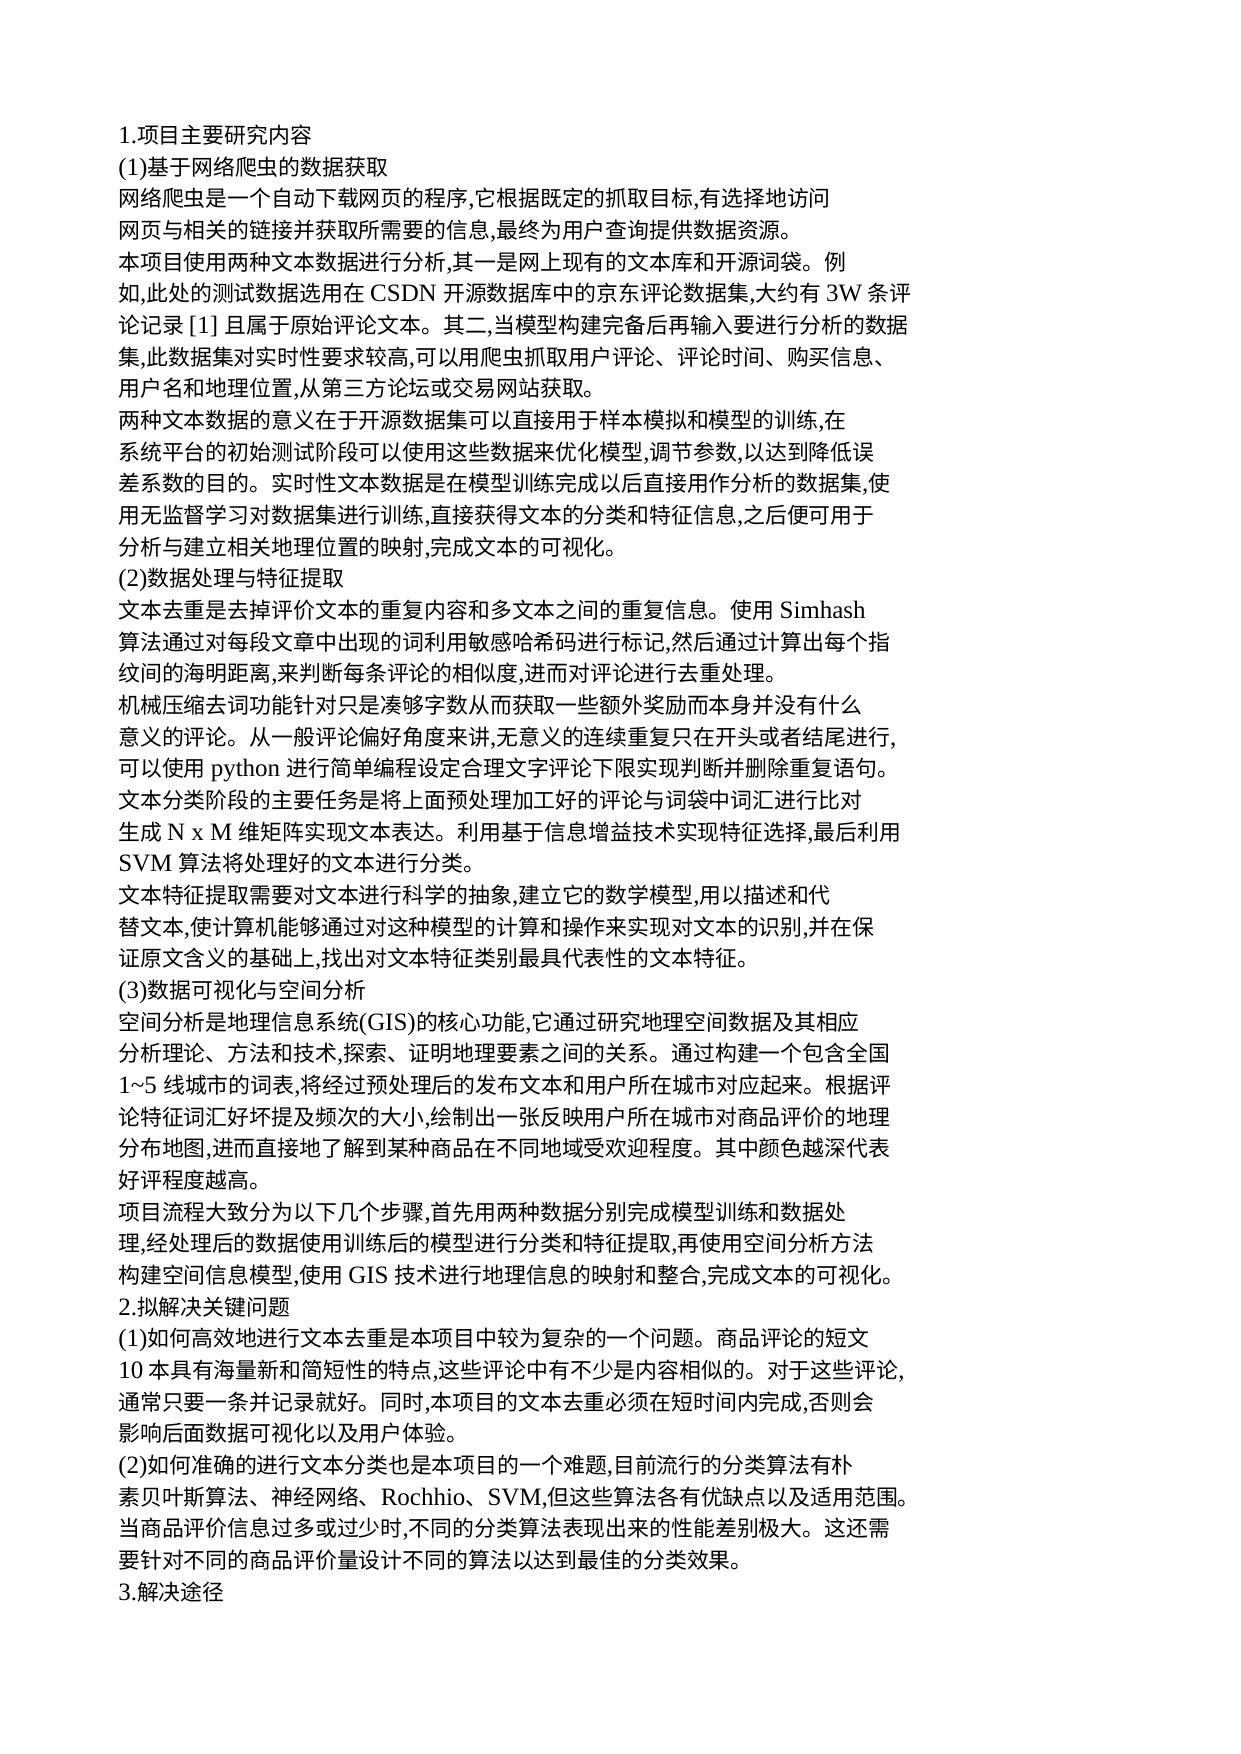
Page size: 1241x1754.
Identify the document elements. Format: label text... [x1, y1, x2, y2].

text 机械压缩去词功能针对只是凑够字数从而获取一些额外奖励而本身并没有什么 [118, 688, 1122, 720]
text 纹间的海明距离,来判断每条评论的相似度,进而对评论进行去重处理。 [118, 656, 1122, 688]
text 用无监督学习对数据集进行训练,直接获得文本的分类和特征信息,之后便可用于 [118, 498, 1122, 530]
text 要针对不同的商品评价量设计不同的算法以达到最佳的分类效果。 [118, 1543, 1122, 1575]
text 文本特征提取需要对文本进行科学的抽象,建立它的数学模型,用以描述和代 [118, 878, 1122, 910]
text 理,经处理后的数据使用训练后的模型进行分类和特征提取,再使用空间分析方法 [118, 1226, 1122, 1258]
text (1)基于网络爬虫的数据获取 [118, 150, 1122, 181]
text 10本具有海量新和简短性的特点,这些评论中有不少是内容相似的。对于这些评论, [118, 1353, 1122, 1385]
text 分布地图,进而直接地了解到某种商品在不同地域受欢迎程度。其中颜色越深代表 [118, 1131, 1122, 1163]
text 论特征词汇好坏提及频次的大小,绘制出一张反映用户所在城市对商品评价的地理 [118, 1100, 1122, 1131]
text 通常只要一条并记录就好。同时,本项目的文本去重必须在短时间内完成,否则会 [118, 1385, 1122, 1416]
text 空间分析是地理信息系统(GIS)的核心功能,它通过研究地理空间数据及其相应 [118, 1005, 1122, 1036]
text 如,此处的测试数据选用在 CSDN 开源数据库中的京东评论数据集,大约有 3W 条评 [118, 276, 1122, 308]
text 分析与建立相关地理位置的映射,完成文本的可视化。 [118, 530, 1122, 561]
text 差系数的目的。实时性文本数据是在模型训练完成以后直接用作分析的数据集,使 [118, 466, 1122, 498]
text 两种文本数据的意义在于开源数据集可以直接用于样本模拟和模型的训练,在 [118, 403, 1122, 435]
text 本项目使用两种文本数据进行分析,其一是网上现有的文本库和开源词袋。例 [118, 245, 1122, 276]
text (2)如何准确的进行文本分类也是本项目的一个难题,目前流行的分类算法有朴 [118, 1448, 1122, 1480]
text 素贝叶斯算法、神经网络、Rochhio、SVM,但这些算法各有优缺点以及适用范围。 [118, 1480, 1122, 1511]
text 2.拟解决关键问题 [118, 1290, 1122, 1321]
text 网络爬虫是一个自动下载网页的程序,它根据既定的抓取目标,有选择地访问 [118, 181, 1122, 213]
text (1)如何高效地进行文本去重是本项目中较为复杂的一个问题。商品评论的短文 [118, 1321, 1122, 1353]
text (2)数据处理与特征提取 [118, 561, 1122, 593]
text 文本分类阶段的主要任务是将上面预处理加工好的评论与词袋中词汇进行比对 [118, 783, 1122, 815]
text 项目流程大致分为以下几个步骤,首先用两种数据分别完成模型训练和数据处 [118, 1195, 1122, 1226]
text 当商品评价信息过多或过少时,不同的分类算法表现出来的性能差别极大。这还需 [118, 1511, 1122, 1543]
text 好评程度越高。 [118, 1163, 1122, 1195]
text 1~5 线城市的词表,将经过预处理后的发布文本和用户所在城市对应起来。根据评 [118, 1068, 1122, 1100]
text 系统平台的初始测试阶段可以使用这些数据来优化模型,调节参数,以达到降低误 [118, 435, 1122, 466]
text 算法通过对每段文章中出现的词利用敏感哈希码进行标记,然后通过计算出每个指 [118, 625, 1122, 656]
text 论记录 [1] 且属于原始评论文本。其二,当模型构建完备后再输入要进行分析的数据 [118, 308, 1122, 340]
text 网页与相关的链接并获取所需要的信息,最终为用户查询提供数据资源。 [118, 213, 1122, 245]
text 文本去重是去掉评价文本的重复内容和多文本之间的重复信息。使用 Simhash [118, 593, 1122, 625]
text 集,此数据集对实时性要求较高,可以用爬虫抓取用户评论、评论时间、购买信息、 [118, 340, 1122, 371]
text (3)数据可视化与空间分析 [118, 973, 1122, 1005]
text 可以使用 python 进行简单编程设定合理文字评论下限实现判断并删除重复语句。 [118, 751, 1122, 783]
text 1.项目主要研究内容 [118, 118, 1122, 150]
text 分析理论、方法和技术,探索、证明地理要素之间的关系。通过构建一个包含全国 [118, 1036, 1122, 1068]
text 用户名和地理位置,从第三方论坛或交易网站获取。 [118, 371, 1122, 403]
text SVM 算法将处理好的文本进行分类。 [118, 846, 1122, 878]
text 生成 N x M 维矩阵实现文本表达。利用基于信息增益技术实现特征选择,最后利用 [118, 815, 1122, 846]
text 证原文含义的基础上,找出对文本特征类别最具代表性的文本特征。 [118, 941, 1122, 973]
text 构建空间信息模型,使用 GIS 技术进行地理信息的映射和整合,完成文本的可视化。 [118, 1258, 1122, 1290]
text 影响后面数据可视化以及用户体验。 [118, 1416, 1122, 1448]
text 3.解决途径 [118, 1575, 1122, 1606]
text 意义的评论。从一般评论偏好角度来讲,无意义的连续重复只在开头或者结尾进行, [118, 720, 1122, 751]
text 替文本,使计算机能够通过对这种模型的计算和操作来实现对文本的识别,并在保 [118, 910, 1122, 941]
